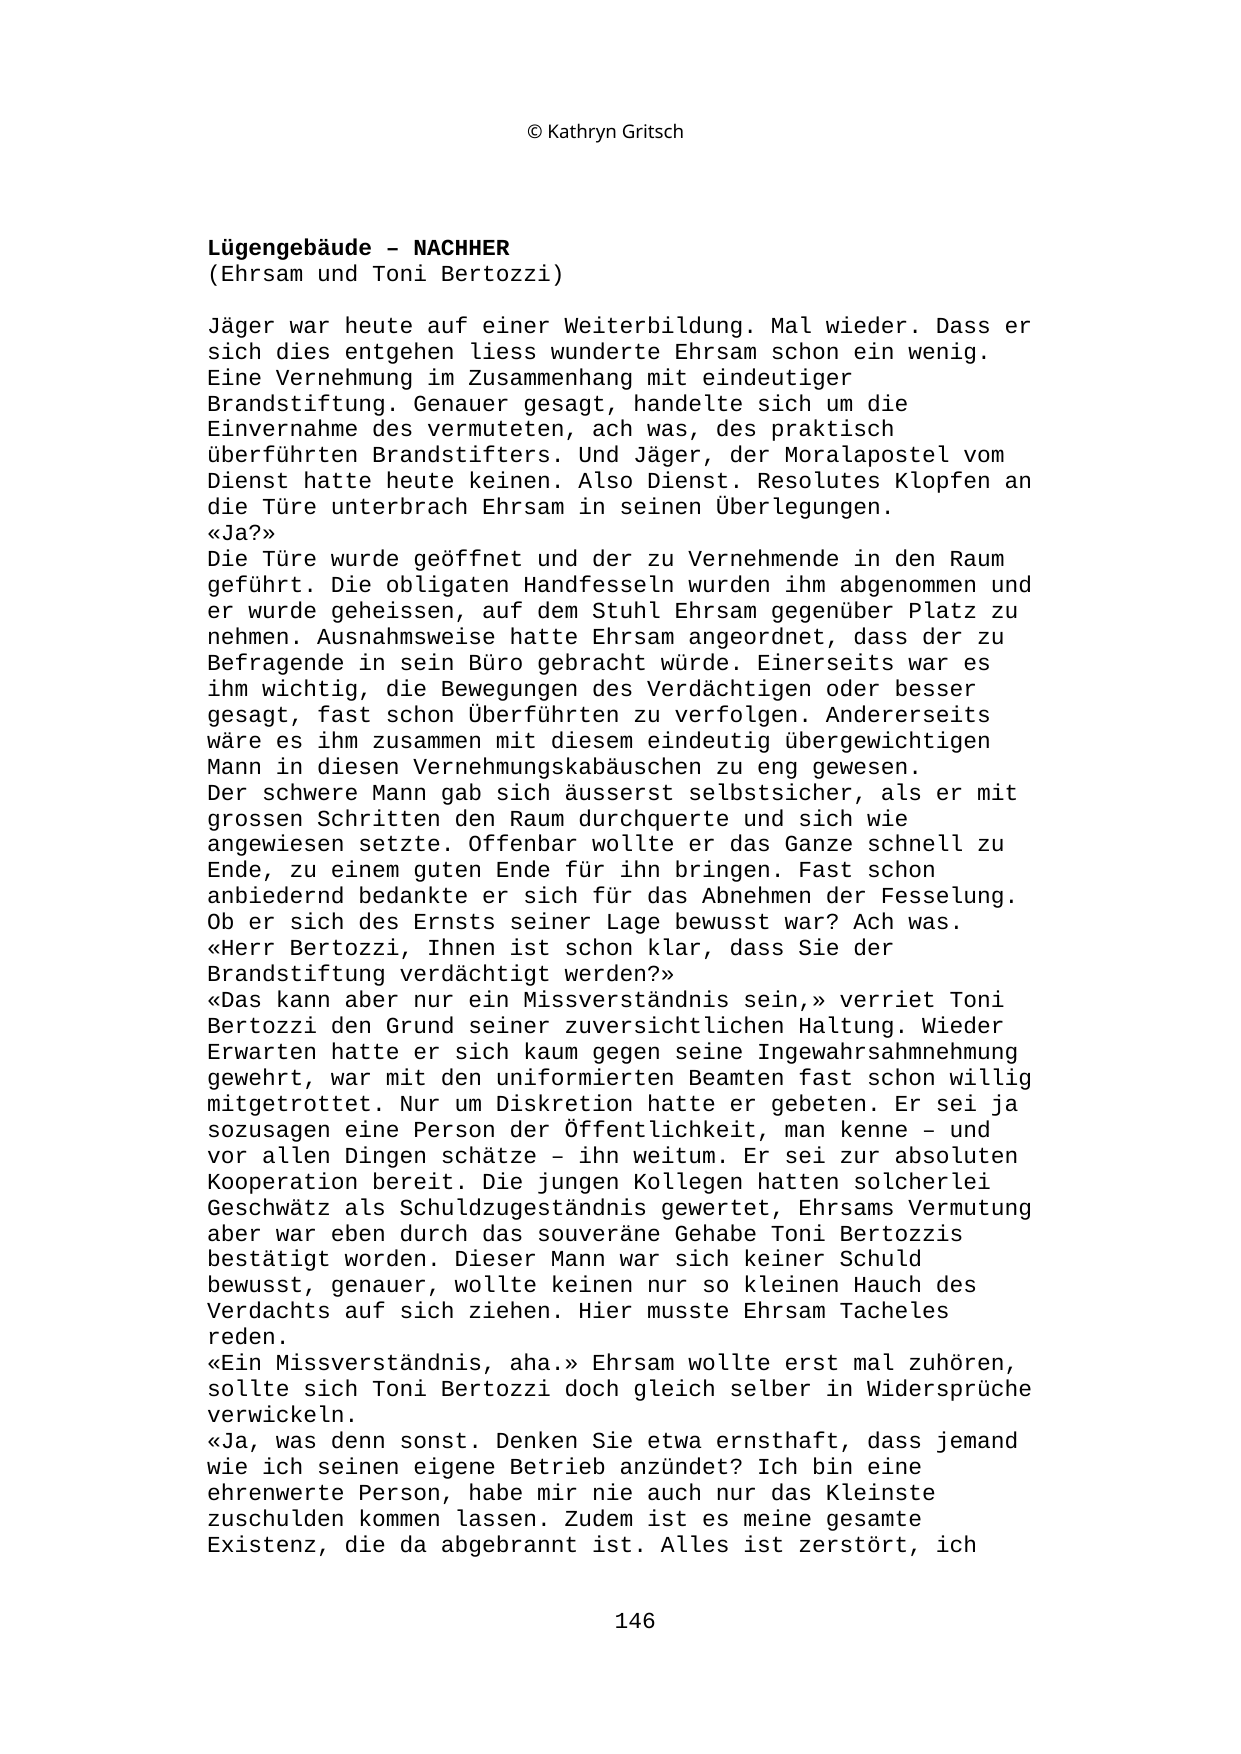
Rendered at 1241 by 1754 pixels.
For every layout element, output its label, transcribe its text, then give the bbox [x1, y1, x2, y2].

text (Ehrsam und Toni Bertozzi) [207, 262, 1034, 288]
text «Herr Bertozzi, Ihnen ist schon klar, dass Sie der Brandstiftung verdächtigt werden?» [207, 937, 1034, 988]
text «Ein Missverständnis, aha.» Ehrsam wollte erst mal zuhören, sollte sich Toni Bertozzi doch gleich selber in Widersprüche verwickeln. [207, 1352, 1034, 1429]
text Der schwere Mann gab sich äusserst selbstsicher, als er mit grossen Schritten den Raum durchquerte und sich wie angewiesen setzte. Offenbar wollte er das Ganze schnell zu Ende, zu einem guten Ende für ihn bringen. Fast schon anbiedernd bedankte er sich für das Abnehmen der Fesselung. Ob er sich des Ernsts seiner Lage bewusst war? Ach was. [207, 781, 1034, 937]
text Lügengebäude – NACHHER [207, 236, 1034, 262]
text Die Türe wurde geöffnet und der zu Vernehmende in den Raum geführt. Die obligaten Handfesseln wurden ihm abgenommen und er wurde geheissen, auf dem Stuhl Ehrsam gegenüber Platz zu nehmen. Ausnahmsweise hatte Ehrsam angeordnet, dass der zu Befragende in sein Büro gebracht würde. Einerseits war es ihm wichtig, die Bewegungen des Verdächtigen oder besser gesagt, fast schon Überführten zu verfolgen. Andererseits wäre es ihm zusammen mit diesem eindeutig übergewichtigen Mann in diesen Vernehmungskabäuschen zu eng gewesen. [207, 547, 1034, 781]
text Jäger war heute auf einer Weiterbildung. Mal wieder. Dass er sich dies entgehen liess wunderte Ehrsam schon ein wenig. Eine Vernehmung im Zusammenhang mit eindeutiger Brandstiftung. Genauer gesagt, handelte sich um die Einvernahme des vermuteten, ach was, des praktisch überführten Brandstifters. Und Jäger, der Moralapostel vom Dienst hatte heute keinen. Also Dienst. Resolutes Klopfen an die Türe unterbrach Ehrsam in seinen Überlegungen. [207, 314, 1034, 522]
text «Ja?» [207, 522, 1034, 547]
text «Das kann aber nur ein Missverständnis sein,» verriet Toni Bertozzi den Grund seiner zuversichtlichen Haltung. Wieder Erwarten hatte er sich kaum gegen seine Ingewahrsahmnehmung gewehrt, war mit den uniformierten Beamten fast schon willig mitgetrottet. Nur um Diskretion hatte er gebeten. Er sei ja sozusagen eine Person der Öffentlichkeit, man kenne – und vor allen Dingen schätze – ihn weitum. Er sei zur absoluten Kooperation bereit. Die jungen Kollegen hatten solcherlei Geschwätz als Schuldzugeständnis gewertet, Ehrsams Vermutung aber war eben durch das souveräne Gehabe Toni Bertozzis bestätigt worden. Dieser Mann war sich keiner Schuld bewusst, genauer, wollte keinen nur so kleinen Hauch des Verdachts auf sich ziehen. Hier musste Ehrsam Tacheles reden. [207, 988, 1034, 1352]
text «Ja, was denn sonst. Denken Sie etwa ernsthaft, dass jemand wie ich seinen eigene Betrieb anzündet? Ich bin eine ehrenwerte Person, habe mir nie auch nur das Kleinste zuschulden kommen lassen. Zudem ist es meine gesamte Existenz, die da abgebrannt ist. Alles ist zerstört, ich [207, 1429, 1034, 1559]
